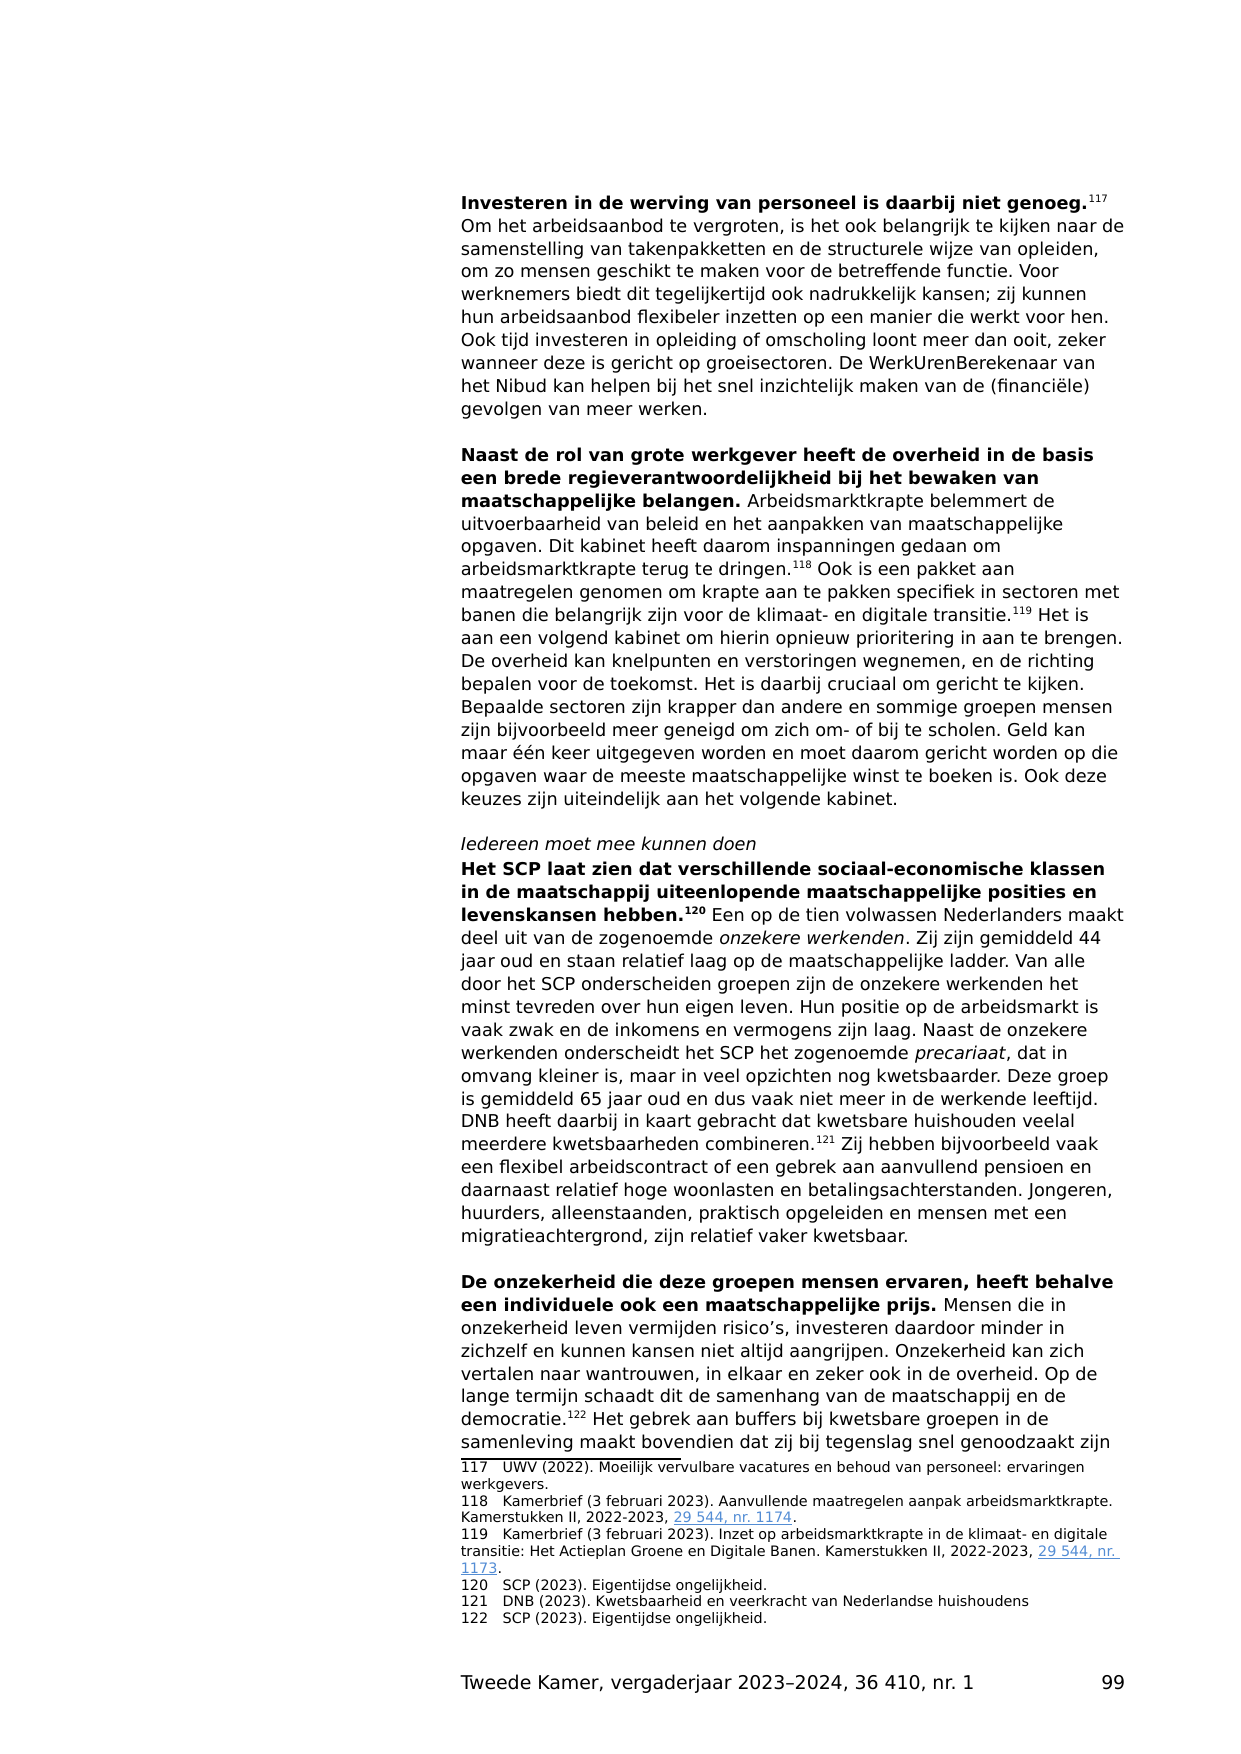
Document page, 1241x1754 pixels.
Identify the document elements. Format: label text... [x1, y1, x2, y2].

text Naast de rol van grote werkgever heeft de overheid in de basis een brede regieverantwoordelijkheid bij het bewaken van maatschappelijke belangen. Arbeidsmarktkrapte belemmert de uitvoerbaarheid van beleid en het aanpakken van maatschappelijke opgaven. Dit kabinet heeft daarom inspanningen gedaan om arbeidsmarktkrapte terug te dringen. Ook is een pakket aan maatregelen genomen om krapte aan te pakken specifiek in sectoren met banen die belangrijk zijn voor de klimaat- en digitale transitie. Het is aan een volgend kabinet om hierin opnieuw prioritering in aan te brengen. De overheid kan knelpunten en verstoringen wegnemen, en de richting bepalen voor de toekomst. Het is daarbij cruciaal om gericht te kijken. Bepaalde sectoren zijn krapper dan andere en sommige groepen mensen zijn bijvoorbeeld meer geneigd om zich om- of bij te scholen. Geld kan maar één keer uitgegeven worden en moet daarom gericht worden op die opgaven waar de meeste maatschappelijke winst te boeken is. Ook deze keuzes zijn uiteindelijk aan het volgende kabinet. [461, 443, 1125, 809]
text Investeren in de werving van personeel is daarbij niet genoeg. Om het arbeidsaanbod te vergroten, is het ook belangrijk te kijken naar de samenstelling van takenpakketten en de structurele wijze van opleiden, om zo mensen geschikt te maken voor de betreffende functie. Voor werknemers biedt dit tegelijkertijd ook nadrukkelijk kansen; zij kunnen hun arbeidsaanbod flexibeler inzetten op een manier die werkt voor hen. Ook tijd investeren in opleiding of omscholing loont meer dan ooit, zeker wanneer deze is gericht op groeisectoren. De WerkUrenBerekenaar van het Nibud kan helpen bij het snel inzichtelijk maken van de (financiële) gevolgen van meer werken. [461, 191, 1125, 420]
text __Kamerbrief (3 februari 2023). Inzet op arbeidsmarktkrapte in de klimaat- en digitale transitie: Het Actieplan Groene en Digitale Banen. Kamerstukken II, 2022-2023, 29 544, nr. 1173. [461, 1526, 1125, 1577]
text __DNB (2023). Kwetsbaarheid en veerkracht van Nederlandse huishoudens [461, 1593, 1125, 1610]
text __SCP (2023). Eigentijdse ongelijkheid. [461, 1610, 1125, 1627]
text __SCP (2023). Eigentijdse ongelijkheid. [461, 1577, 1125, 1593]
text Iedereen moet mee kunnen doen [461, 832, 1125, 855]
text De onzekerheid die deze groepen mensen ervaren, heeft behalve een individuele ook een maatschappelijke prijs. Mensen die in onzekerheid leven vermijden risico’s, investeren daardoor minder in zichzelf en kunnen kansen niet altijd aangrijpen. Onzekerheid kan zich vertalen naar wantrouwen, in elkaar en zeker ook in de overheid. Op de lange termijn schaadt dit de samenhang van de maatschappij en de democratie. Het gebrek aan buffers bij kwetsbare groepen in de samenleving maakt bovendien dat zij bij tegenslag snel genoodzaakt zijn [461, 1270, 1125, 1453]
text Het SCP laat zien dat verschillende sociaal-economische klassen in de maatschappij uiteenlopende maatschappelijke posities en levenskansen hebben. Een op de tien volwassen Nederlanders maakt deel uit van de zogenoemde onzekere werkenden. Zij zijn gemiddeld 44 jaar oud en staan relatief laag op de maatschappelijke ladder. Van alle door het SCP onderscheiden groepen zijn de onzekere werkenden het minst tevreden over hun eigen leven. Hun positie op de arbeidsmarkt is vaak zwak en de inkomens en vermogens zijn laag. Naast de onzekere werkenden onderscheidt het SCP het zogenoemde precariaat, dat in omvang kleiner is, maar in veel opzichten nog kwetsbaarder. Deze groep is gemiddeld 65 jaar oud en dus vaak niet meer in de werkende leeftijd. DNB heeft daarbij in kaart gebracht dat kwetsbare huishouden veelal meerdere kwetsbaarheden combineren. Zij hebben bijvoorbeeld vaak een flexibel arbeidscontract of een gebrek aan aanvullend pensioen en daarnaast relatief hoge woonlasten en betalingsachterstanden. Jongeren, huurders, alleenstaanden, praktisch opgeleiden en mensen met een migratieachtergrond, zijn relatief vaker kwetsbaar. [461, 857, 1125, 1247]
text __UWV (2022). Moeilijk vervulbare vacatures en behoud van personeel: ervaringen werkgevers. [461, 1459, 1125, 1493]
text __Kamerbrief (3 februari 2023). Aanvullende maatregelen aanpak arbeidsmarktkrapte. Kamerstukken II, 2022-2023, 29 544, nr. 1174. [461, 1493, 1125, 1526]
